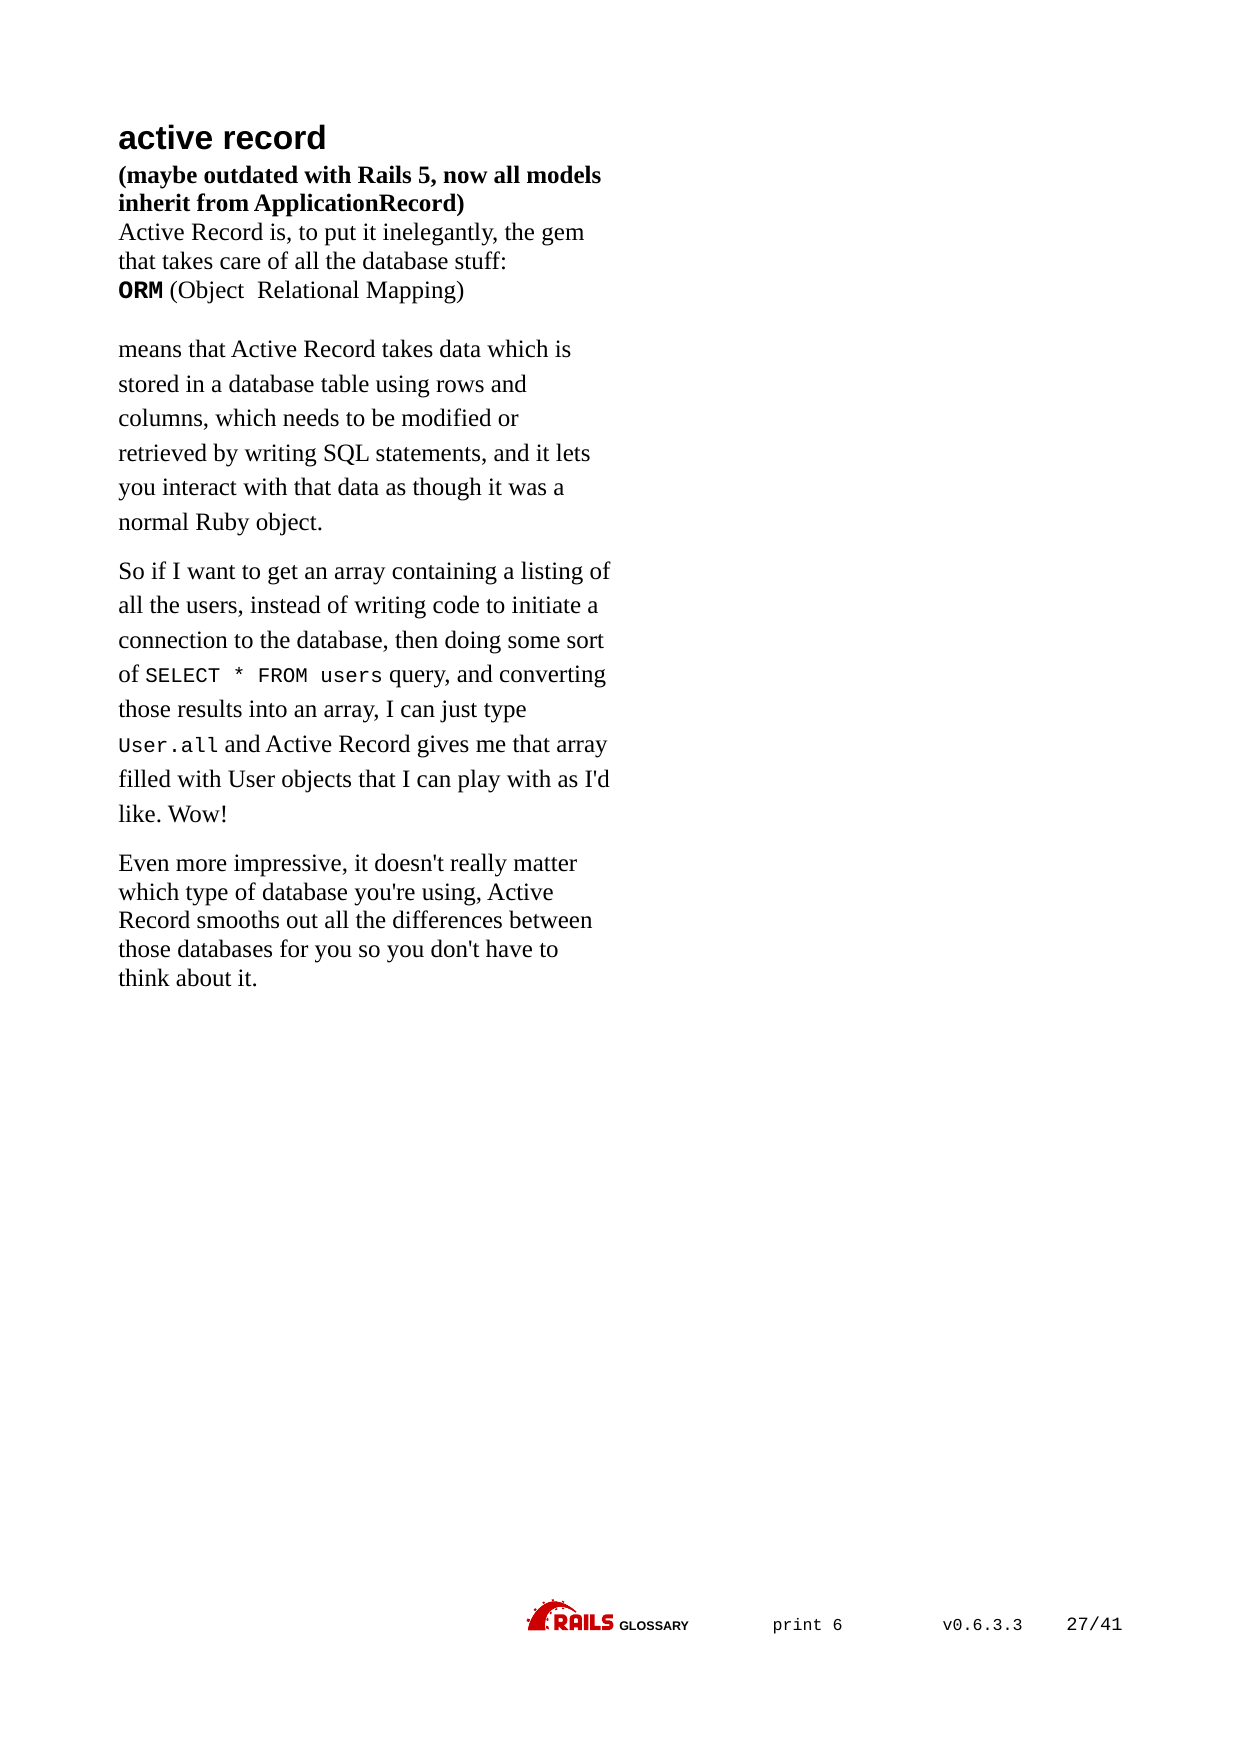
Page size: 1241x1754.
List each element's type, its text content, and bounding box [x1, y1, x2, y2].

text So if I want to get an array containing a listing of all the users, instead of writing code to initiate a connection to the database, then doing some sort of SELECT * FROM users query, and converting those results into an array, I can just type User.all and Active Record gives me that array filled with User objects that I can play with as I'd like. Wow! [118, 556, 611, 827]
text ORM (Object Relational Mapping) [118, 275, 611, 306]
text means that Active Record takes data which is stored in a database table using rows and columns, which needs to be modified or retrieved by writing SQL statements, and it lets you interact with that data as though it was a normal Ruby object. [118, 334, 611, 535]
subtitle active record [118, 118, 611, 157]
text Active Record is, to put it inelegantly, the gem that takes care of all the database stuff: [118, 217, 611, 275]
text (maybe outdated with Rails 5, now all models inherit from ApplicationRecord) [118, 160, 611, 217]
text Even more impressive, it doesn't really matter which type of database you're using, Active Record smooths out all the differences between those databases for you so you don't have to think about it. [118, 848, 611, 992]
